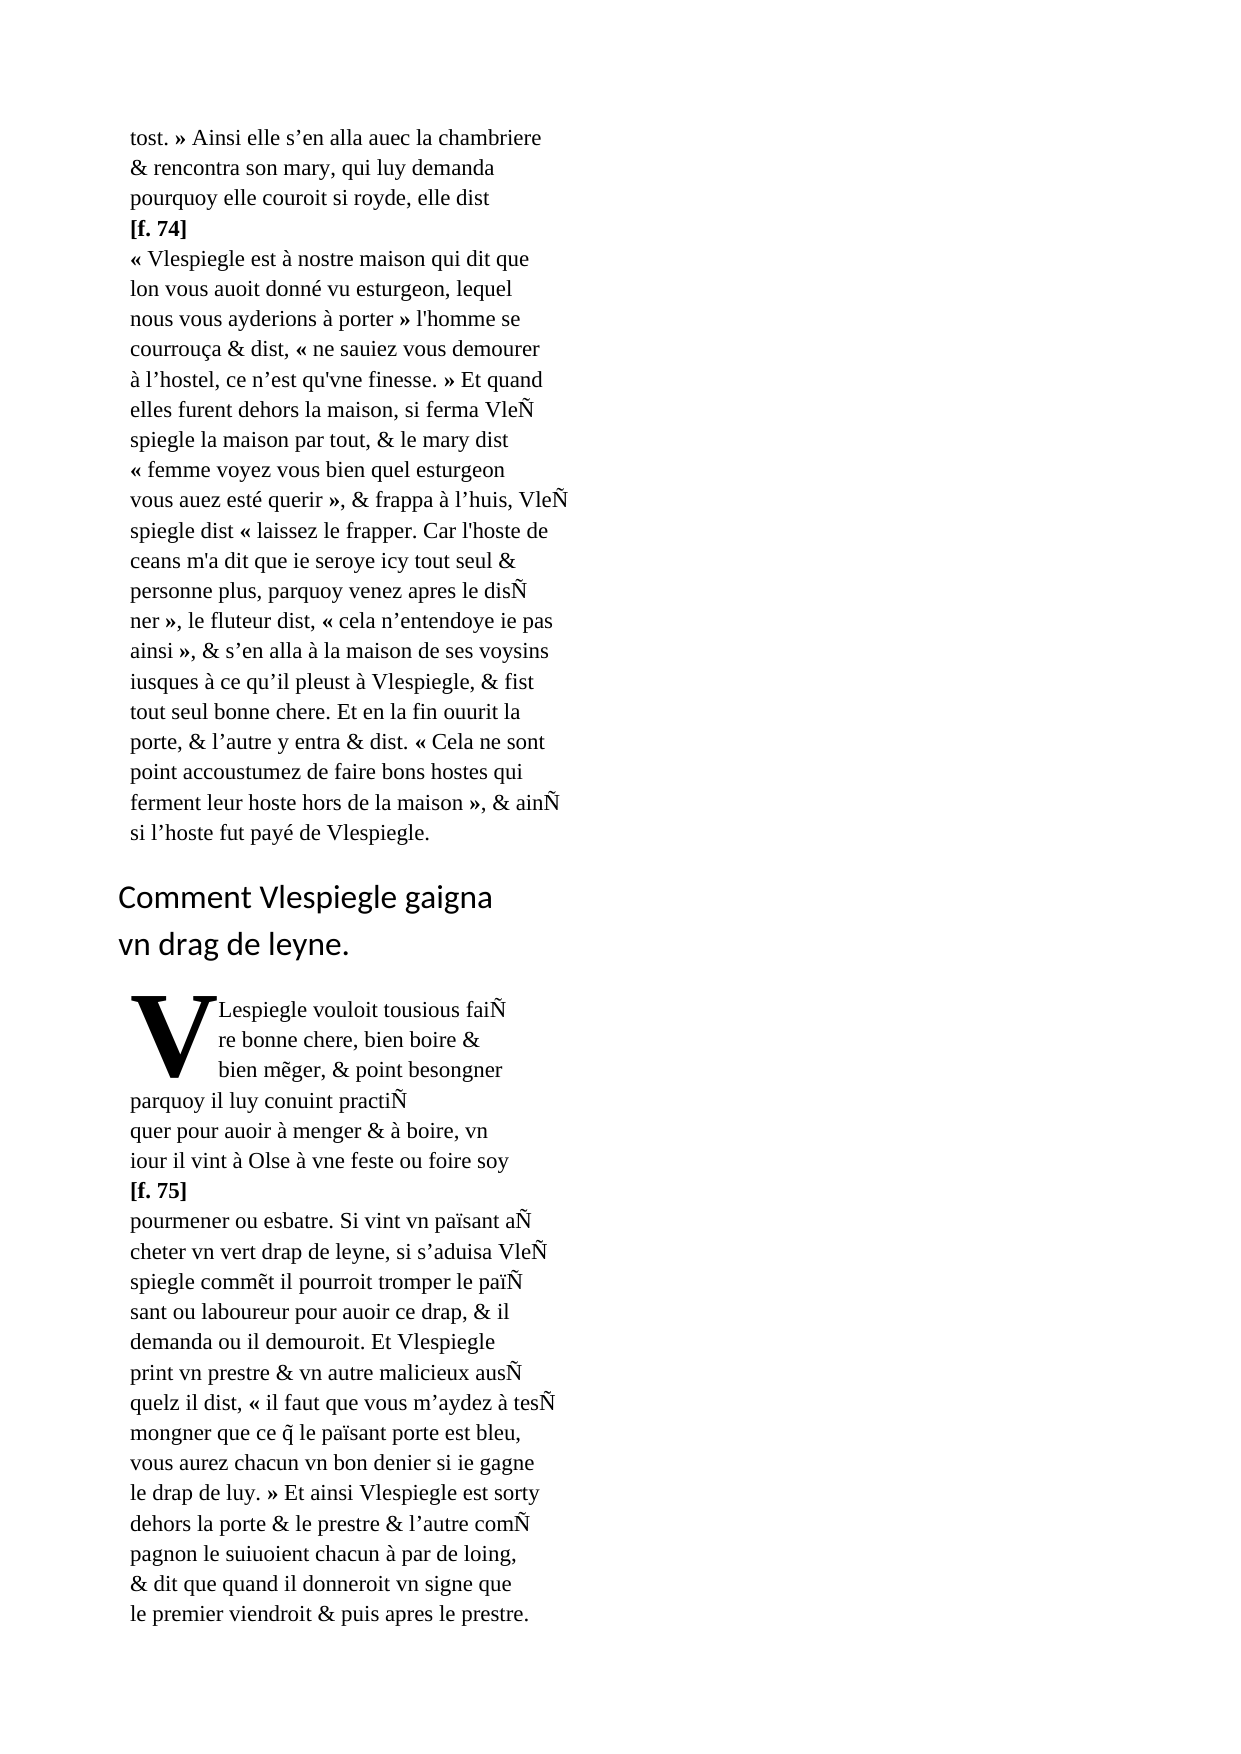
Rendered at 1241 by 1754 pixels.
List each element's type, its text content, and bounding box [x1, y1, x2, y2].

text VLespiegle vouloit tousious faiÑ re bonne chere, bien boire & bien mẽger, & point besongner parquoy il luy conuint practiÑ quer pour auoir à menger & à boire, vn iour il vint à Olse à vne feste ou foire soy [f. 75] pourmener ou esbatre. Si vint vn païsant aÑ cheter vn vert drap de leyne, si s’aduisa VleÑ spiegle commẽt il pourroit tromper le païÑ sant ou laboureur pour auoir ce drap, & il demanda ou il demouroit. Et Vlespiegle print vn prestre & vn autre malicieux ausÑ quelz il dist, « il faut que vous m’aydez à tesÑ mongner que ce q̃ le païsant porte est bleu, vous aurez chacun vn bon denier si ie gagne le drap de luy. » Et ainsi Vlespiegle est sorty dehors la porte & le prestre & l’autre comÑ pagnon le suiuoient chacun à par de loing, & dit que quand il donneroit vn signe que le premier viendroit & puis apres le prestre. [118, 990, 1122, 1633]
text tost. » Ainsi elle s’en alla auec la chambriere & rencontra son mary, qui luy demanda pourquoy elle couroit si royde, elle dist [f. 74] « Vlespiegle est à nostre maison qui dit que lon vous auoit donné vu esturgeon, lequel nous vous ayderions à porter » l'homme se courrouça & dist, « ne sauiez vous demourer à l’hostel, ce n’est qu'vne finesse. » Et quand elles furent dehors la maison, si ferma VleÑ spiegle la maison par tout, & le mary dist « femme voyez vous bien quel esturgeon vous auez esté querir », & frappa à l’huis, VleÑ spiegle dist « laissez le frapper. Car l'hoste de ceans m'a dit que ie seroye icy tout seul & personne plus, parquoy venez apres le disÑ ner », le fluteur dist, « cela n’entendoye ie pas ainsi », & s’en alla à la maison de ses voysins iusques à ce qu’il pleust à Vlespiegle, & fist tout seul bonne chere. Et en la fin ouurit la porte, & l’autre y entra & dist. « Cela ne sont point accoustumez de faire bons hostes qui ferment leur hoste hors de la maison », & ainÑ si l’hoste fut payé de Vlespiegle. [118, 118, 1122, 851]
text Comment Vlespiegle gaigna vn drag de leyne. [118, 876, 1122, 963]
